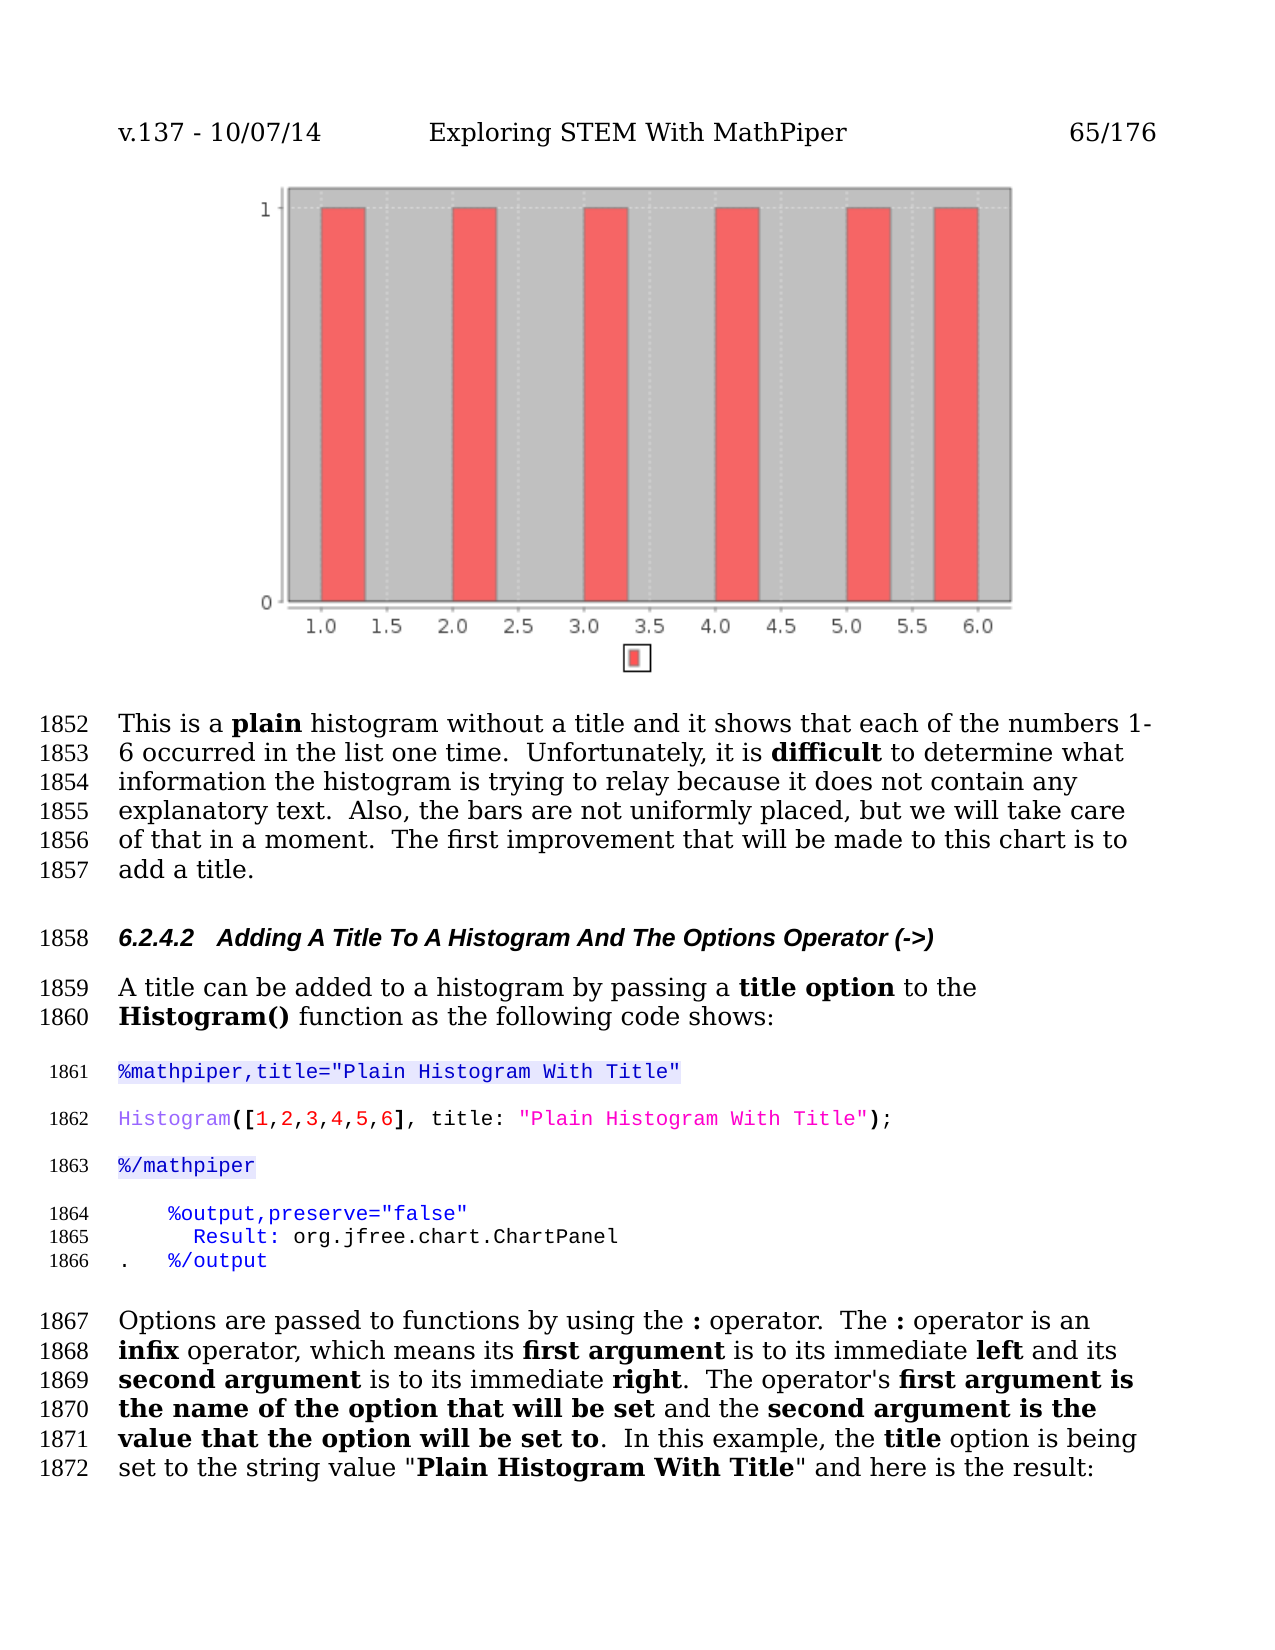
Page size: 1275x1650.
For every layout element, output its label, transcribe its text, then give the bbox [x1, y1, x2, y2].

subtitle Adding A Title To A Histogram And The Options Operator (->) [118, 923, 1157, 952]
text Options are passed to functions by using the : operator. The : operator is an infix operator, which means its first argument is to its immediate left and its second argument is to its immediate right. The operator's first argument is the name of the option that will be set and the second argument is the value that the option will be set to. In this example, the title option is being set to the string value "Plain Histogram With Title" and here is the result: [118, 1306, 1157, 1483]
text Result: org.jfree.chart.ChartPanel [118, 1226, 1157, 1250]
text A title can be added to a histogram by passing a title option to the Histogram() function as the following code shows: [118, 972, 1157, 1031]
text %/mathpiper [118, 1156, 1157, 1179]
picture [245, 176, 1030, 674]
text Histogram([1,2,3,4,5,6], title: "Plain Histogram With Title"); [118, 1108, 1157, 1132]
text %output,preserve="false" [118, 1203, 1157, 1226]
text %mathpiper,title="Plain Histogram With Title" [118, 1061, 1157, 1084]
text . %/output [118, 1250, 1157, 1274]
text This is a plain histogram without a title and it shows that each of the numbers 1-6 occurred in the list one time. Unfortunately, it is difficult to determine what information the histogram is trying to relay because it does not contain any explanatory text. Also, the bars are not uniformly placed, but we will take care of that in a moment. The first improvement that will be made to this chart is to add a title. [118, 708, 1157, 884]
